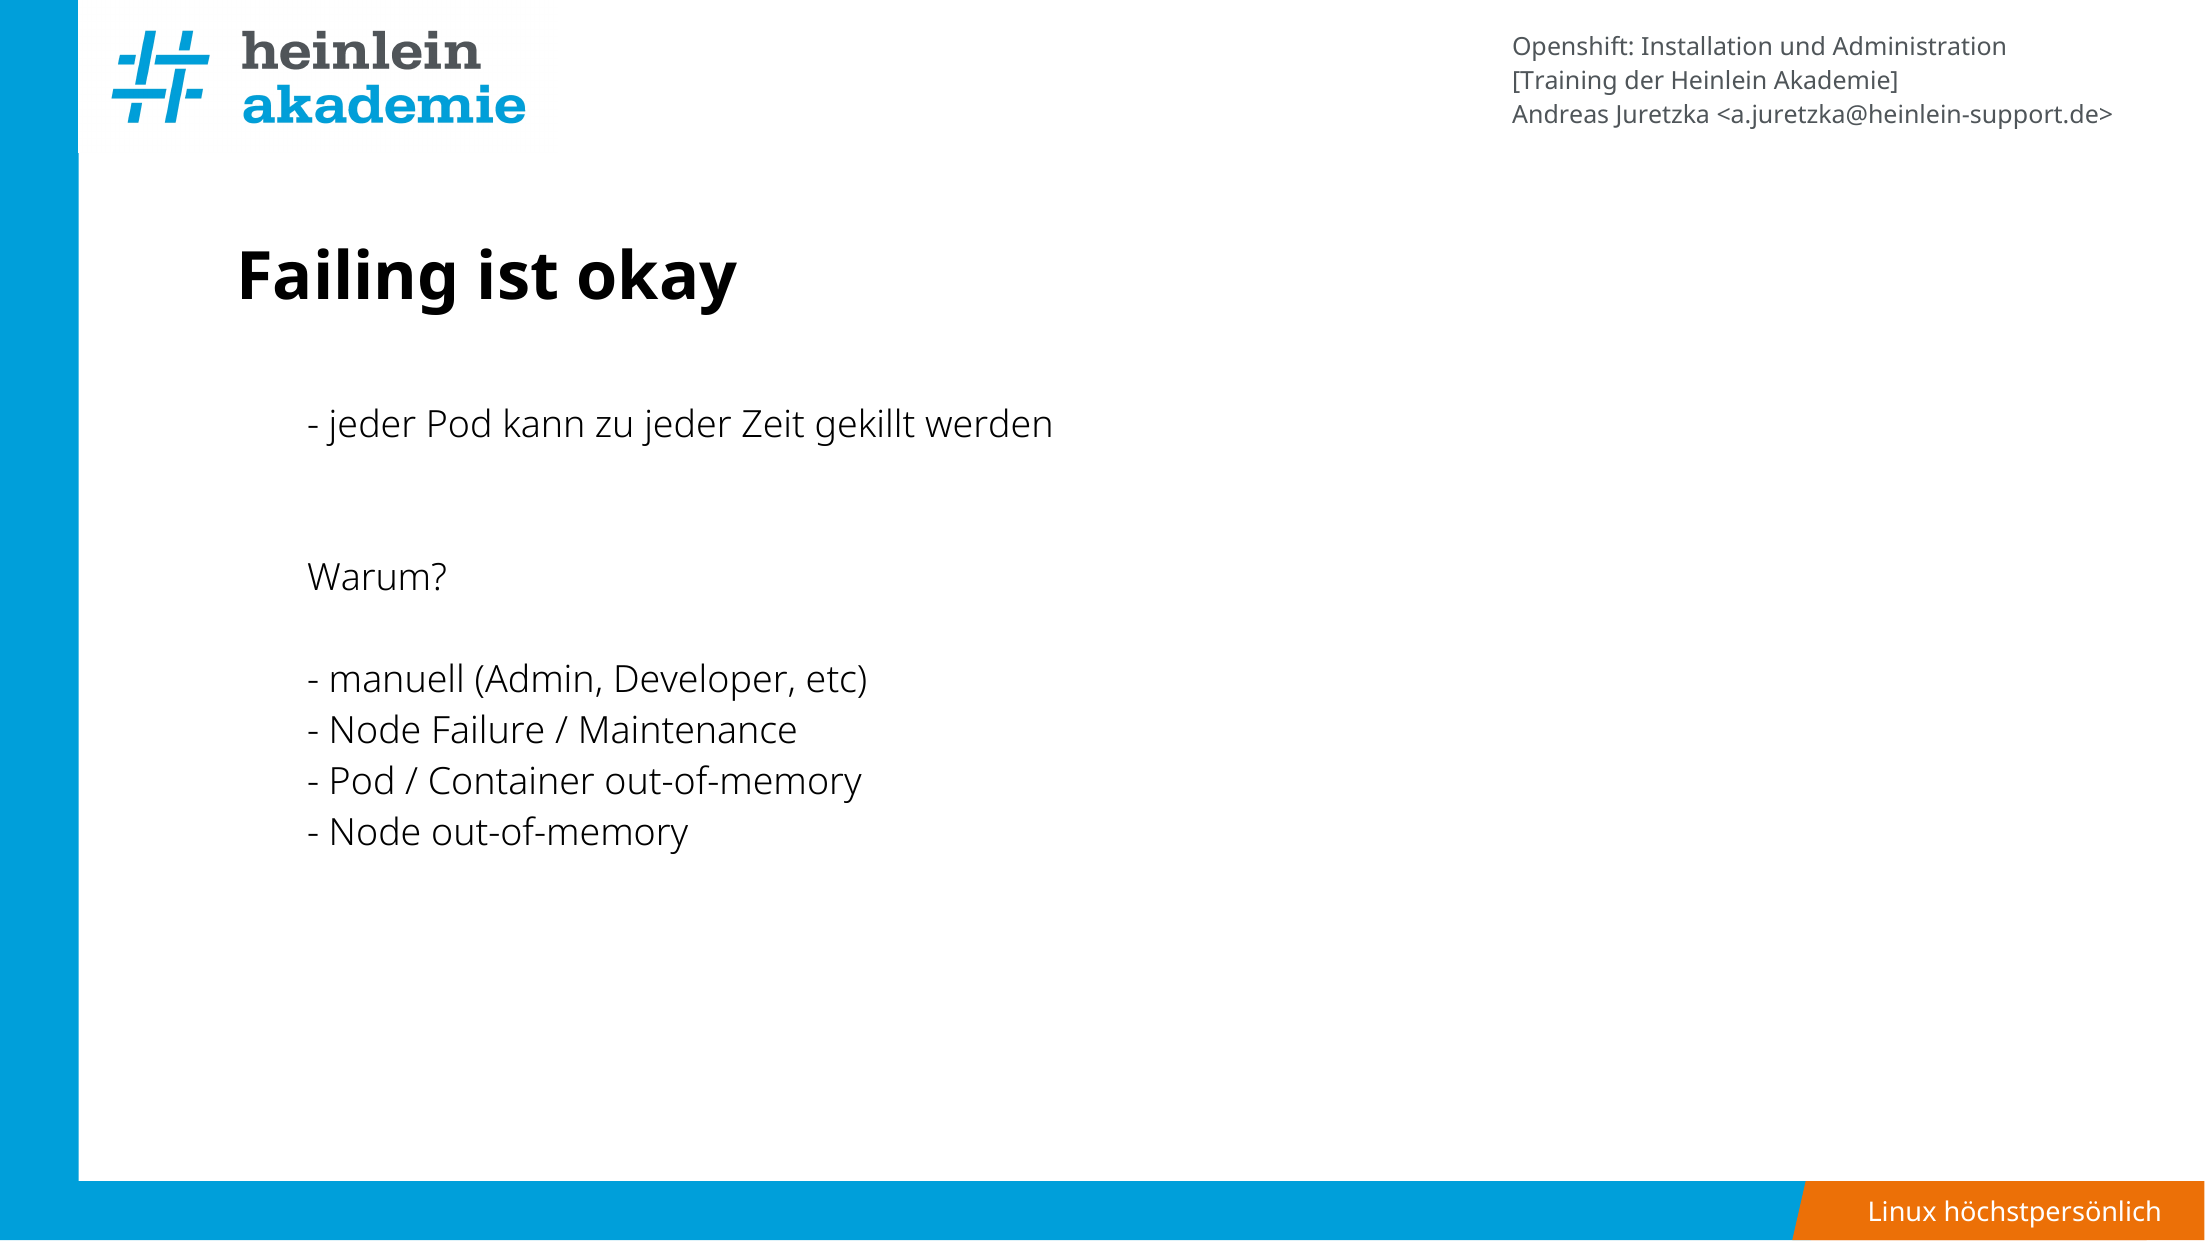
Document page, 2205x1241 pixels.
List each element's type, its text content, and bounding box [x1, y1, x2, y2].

list - jeder Pod kann zu jeder Zeit gekillt werden Warum? - manuell (Admin, Developer, etc) - Node Failure / Maintenance - Pod / Container out-of-memory - Node out-of-memory [236, 346, 2038, 1161]
picture [79, 0, 558, 153]
title Failing ist okay [236, 182, 1979, 319]
